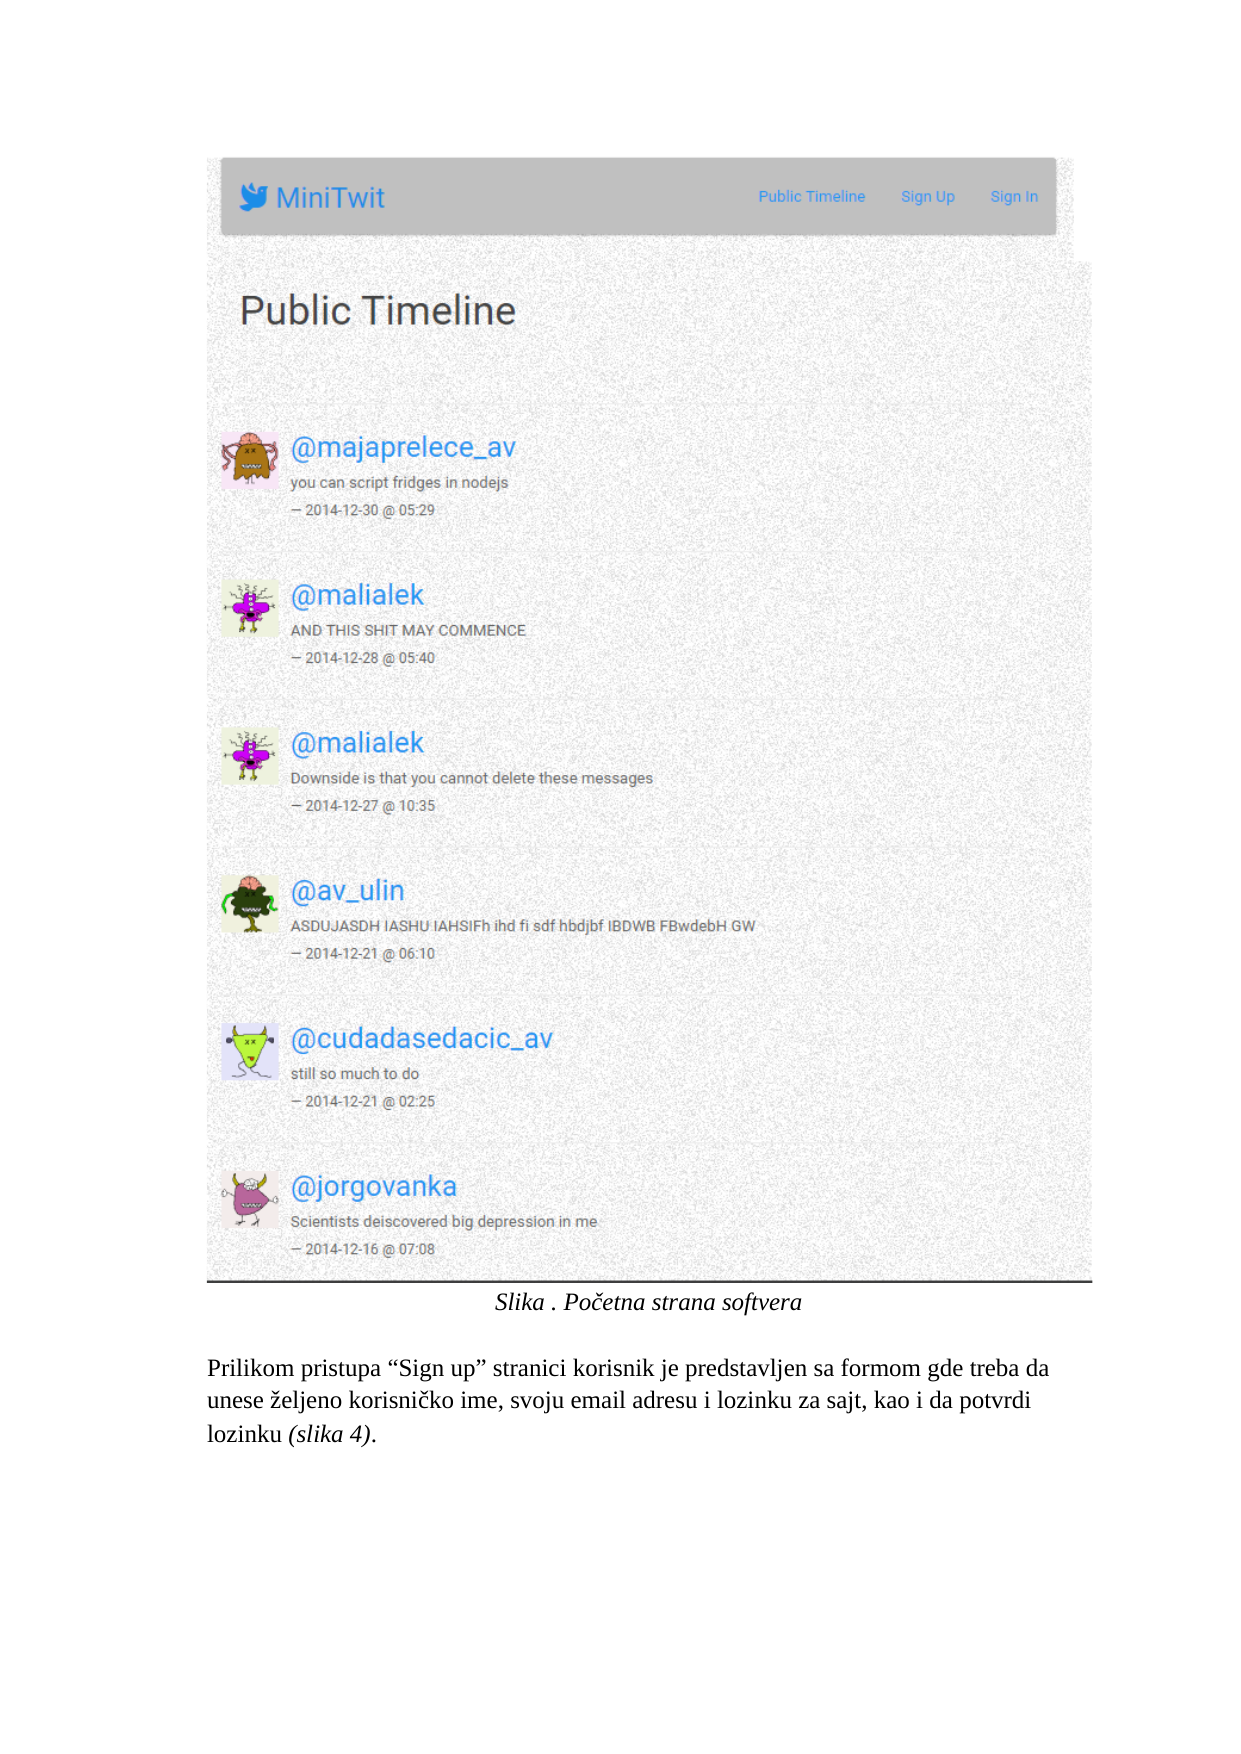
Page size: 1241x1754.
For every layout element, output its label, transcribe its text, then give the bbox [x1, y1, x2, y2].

text Prilikom pristupa “Sign up” stranici korisnik je predstavljen sa formom gde treba da unese željeno korisničko ime, svoju email adresu i lozinku za sajt, kao i da potvrdi lozinku (slika 4). [207, 1353, 1092, 1447]
text Slika . Početna strana softvera [207, 1287, 1092, 1315]
